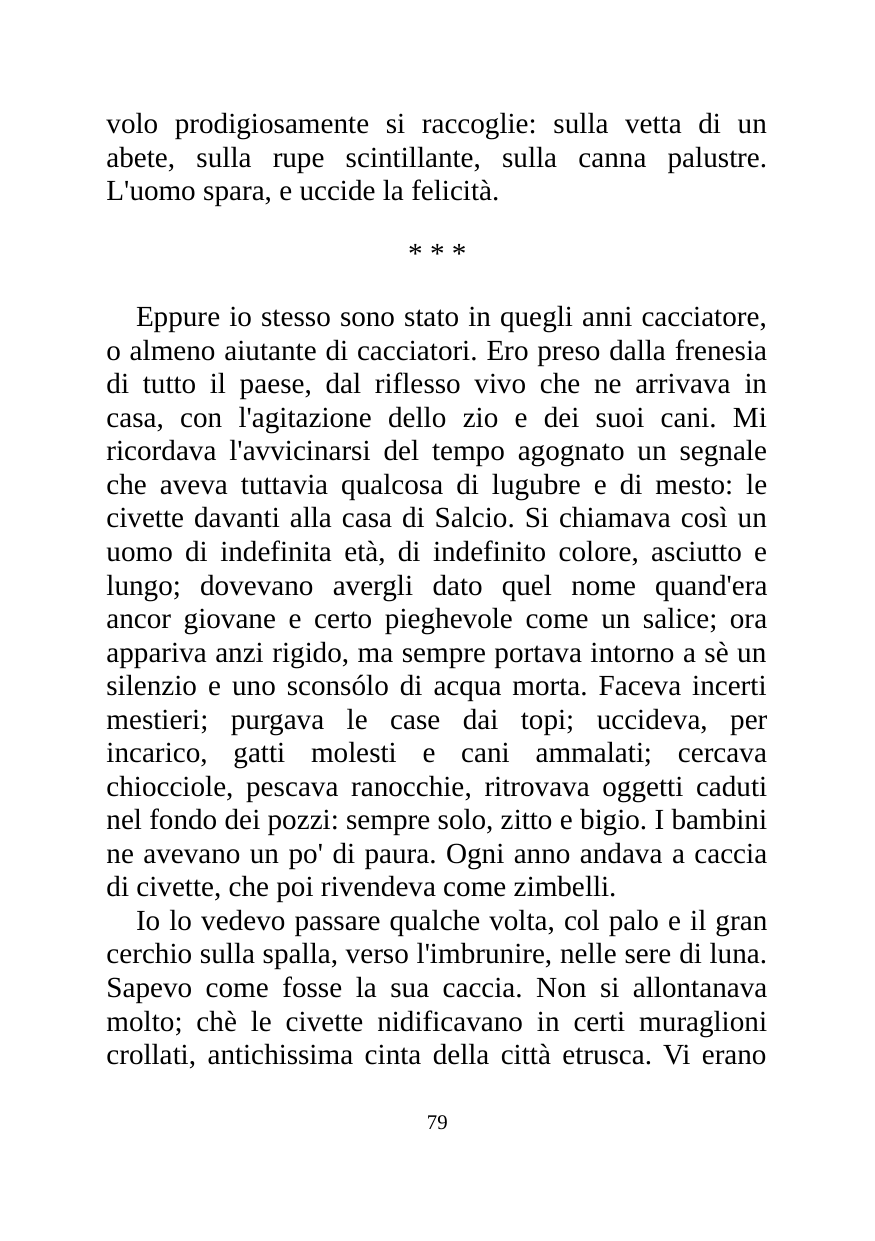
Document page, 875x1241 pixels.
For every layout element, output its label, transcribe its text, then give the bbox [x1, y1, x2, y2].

text Io lo vedevo passare qualche volta, col palo e il gran cerchio sulla spalla, verso l'imbrunire, nelle sere di luna. Sapevo come fosse la sua caccia. Non si allontanava molto; chè le civette nidificavano in certi muraglioni crollati, antichissima cinta della città etrusca. Vi erano [106, 903, 768, 1071]
text Eppure io stesso sono stato in quegli anni cacciatore, o almeno aiutante di cacciatori. Ero preso dalla frenesia di tutto il paese, dal riflesso vivo che ne arrivava in casa, con l'agitazione dello zio e dei suoi cani. Mi ricordava l'avvicinarsi del tempo agognato un segnale che aveva tuttavia qualcosa di lugubre e di mesto: le civette davanti alla casa di Salcio. Si chiamava così un uomo di indefinita età, di indefinito colore, asciutto e lungo; dovevano avergli dato quel nome quand'era ancor giovane e certo pieghevole come un salice; ora appariva anzi rigido, ma sempre portava intorno a sè un silenzio e uno sconsólo di acqua morta. Faceva incerti mestieri; purgava le case dai topi; uccideva, per incarico, gatti molesti e cani ammalati; cercava chiocciole, pescava ranocchie, ritrovava oggetti caduti nel fondo dei pozzi: sempre solo, zitto e bigio. I bambini ne avevano un po' di paura. Ogni anno andava a caccia di civette, che poi rivendeva come zimbelli. [106, 299, 768, 903]
text * * * [106, 236, 768, 270]
text volo prodigiosamente si raccoglie: sulla vetta di un abete, sulla rupe scintillante, sulla canna palustre. L'uomo spara, e uccide la felicità. [106, 106, 768, 207]
